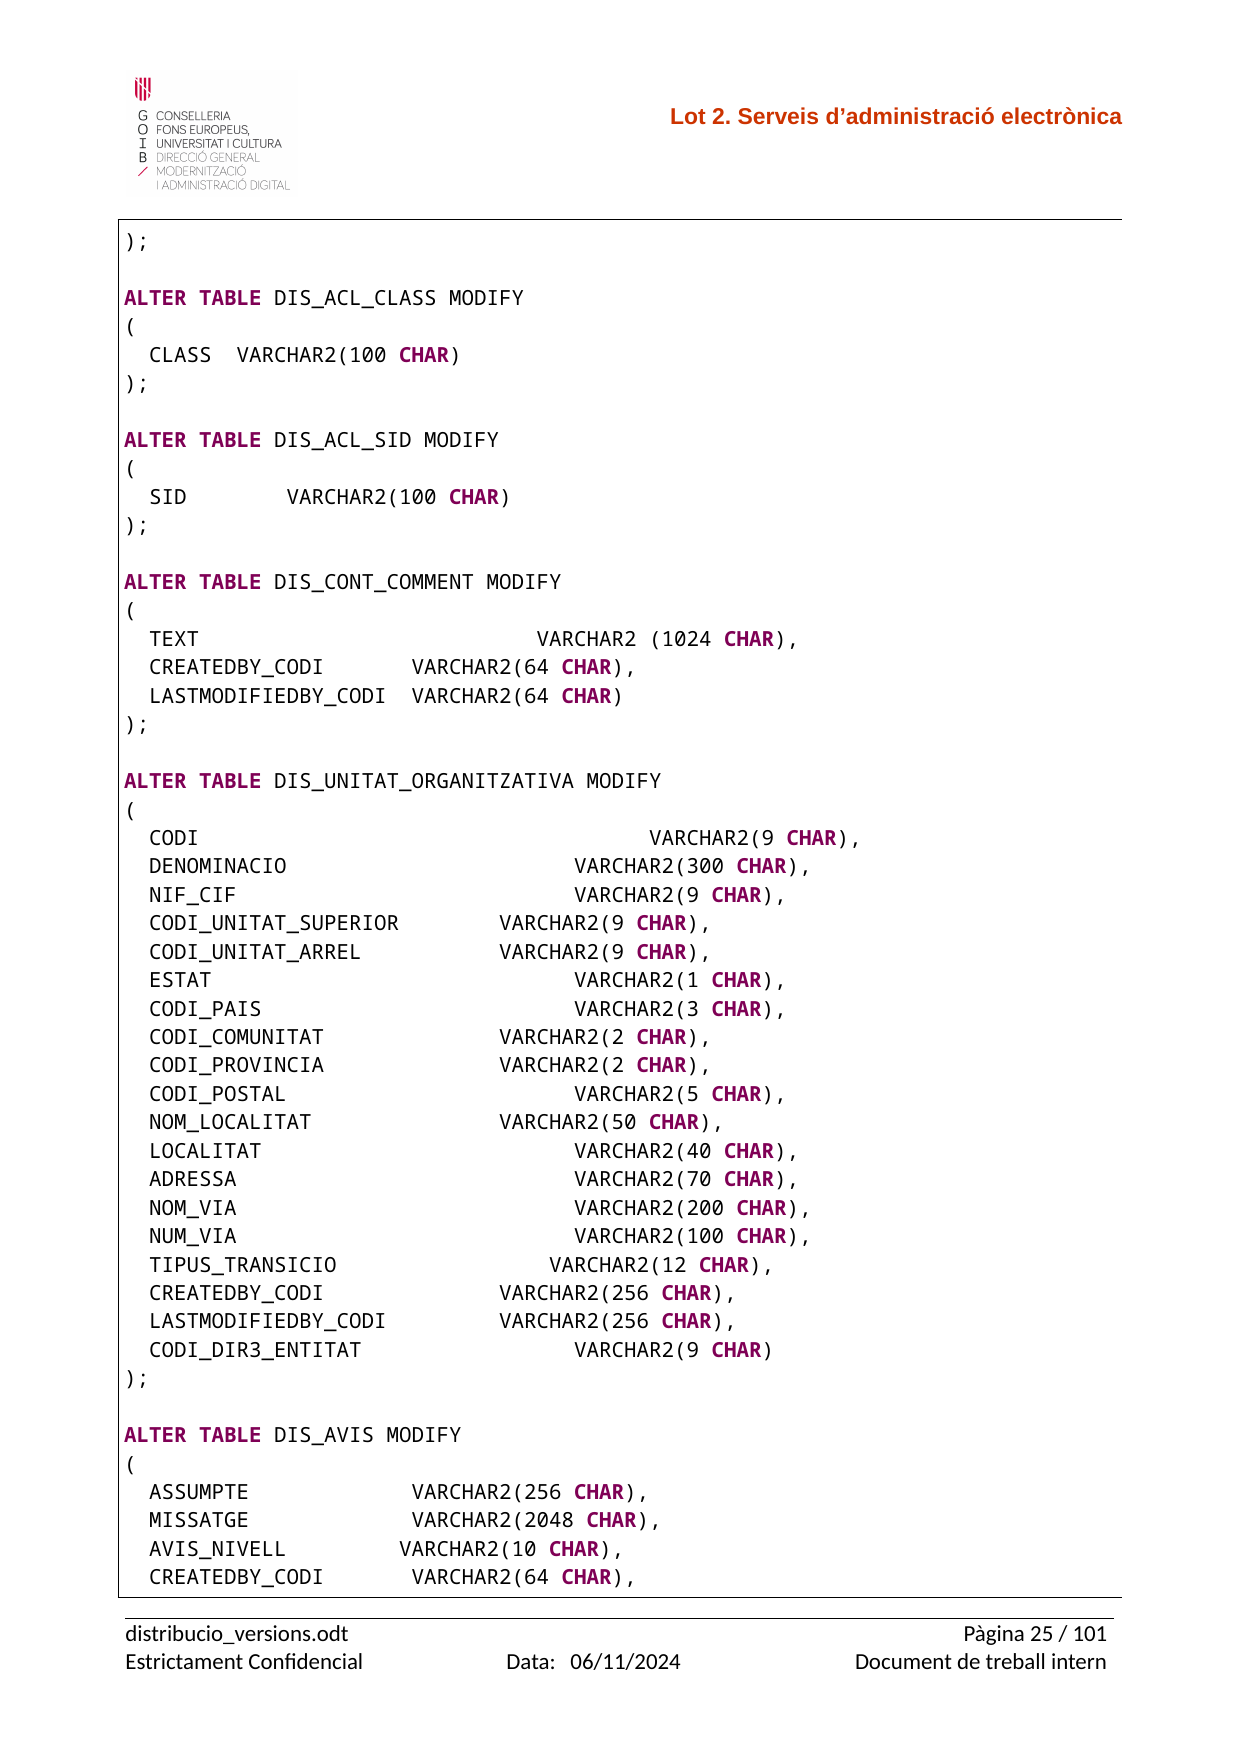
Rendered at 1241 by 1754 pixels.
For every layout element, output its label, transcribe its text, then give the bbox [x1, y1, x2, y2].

picture [126, 70, 299, 197]
table_header ); ALTER TABLE DIS_ACL_CLASS MODIFY ( CLASS VARCHAR2(100 CHAR) ); ALTER TABLE DIS_ACL_SID MODIFY ( SID VARCHAR2(100 CHAR) ); ALTER TABLE DIS_CONT_COMMENT MODIFY ( TEXT VARCHAR2 (1024 CHAR), CREATEDBY_CODI VARCHAR2(64 CHAR), LASTMODIFIEDBY_CODI VARCHAR2(64 CHAR) ); ALTER TABLE DIS_UNITAT_ORGANITZATIVA MODIFY ( CODI VARCHAR2(9 CHAR), DENOMINACIO VARCHAR2(300 CHAR), NIF_CIF VARCHAR2(9 CHAR), CODI_UNITAT_SUPERIOR VARCHAR2(9 CHAR), CODI_UNITAT_ARREL VARCHAR2(9 CHAR), ESTAT VARCHAR2(1 CHAR), CODI_PAIS VARCHAR2(3 CHAR), CODI_COMUNITAT VARCHAR2(2 CHAR), CODI_PROVINCIA VARCHAR2(2 CHAR), CODI_POSTAL VARCHAR2(5 CHAR), NOM_LOCALITAT VARCHAR2(50 CHAR), LOCALITAT VARCHAR2(40 CHAR), ADRESSA VARCHAR2(70 CHAR), NOM_VIA VARCHAR2(200 CHAR), NUM_VIA VARCHAR2(100 CHAR), TIPUS_TRANSICIO VARCHAR2(12 CHAR), CREATEDBY_CODI VARCHAR2(256 CHAR), LASTMODIFIEDBY_CODI VARCHAR2(256 CHAR), CODI_DIR3_ENTITAT VARCHAR2(9 CHAR) ); ALTER TABLE DIS_AVIS MODIFY ( ASSUMPTE VARCHAR2(256 CHAR), MISSATGE VARCHAR2(2048 CHAR), AVIS_NIVELL VARCHAR2(10 CHAR), CREATEDBY_CODI VARCHAR2(64 CHAR), [119, 220, 1122, 1597]
